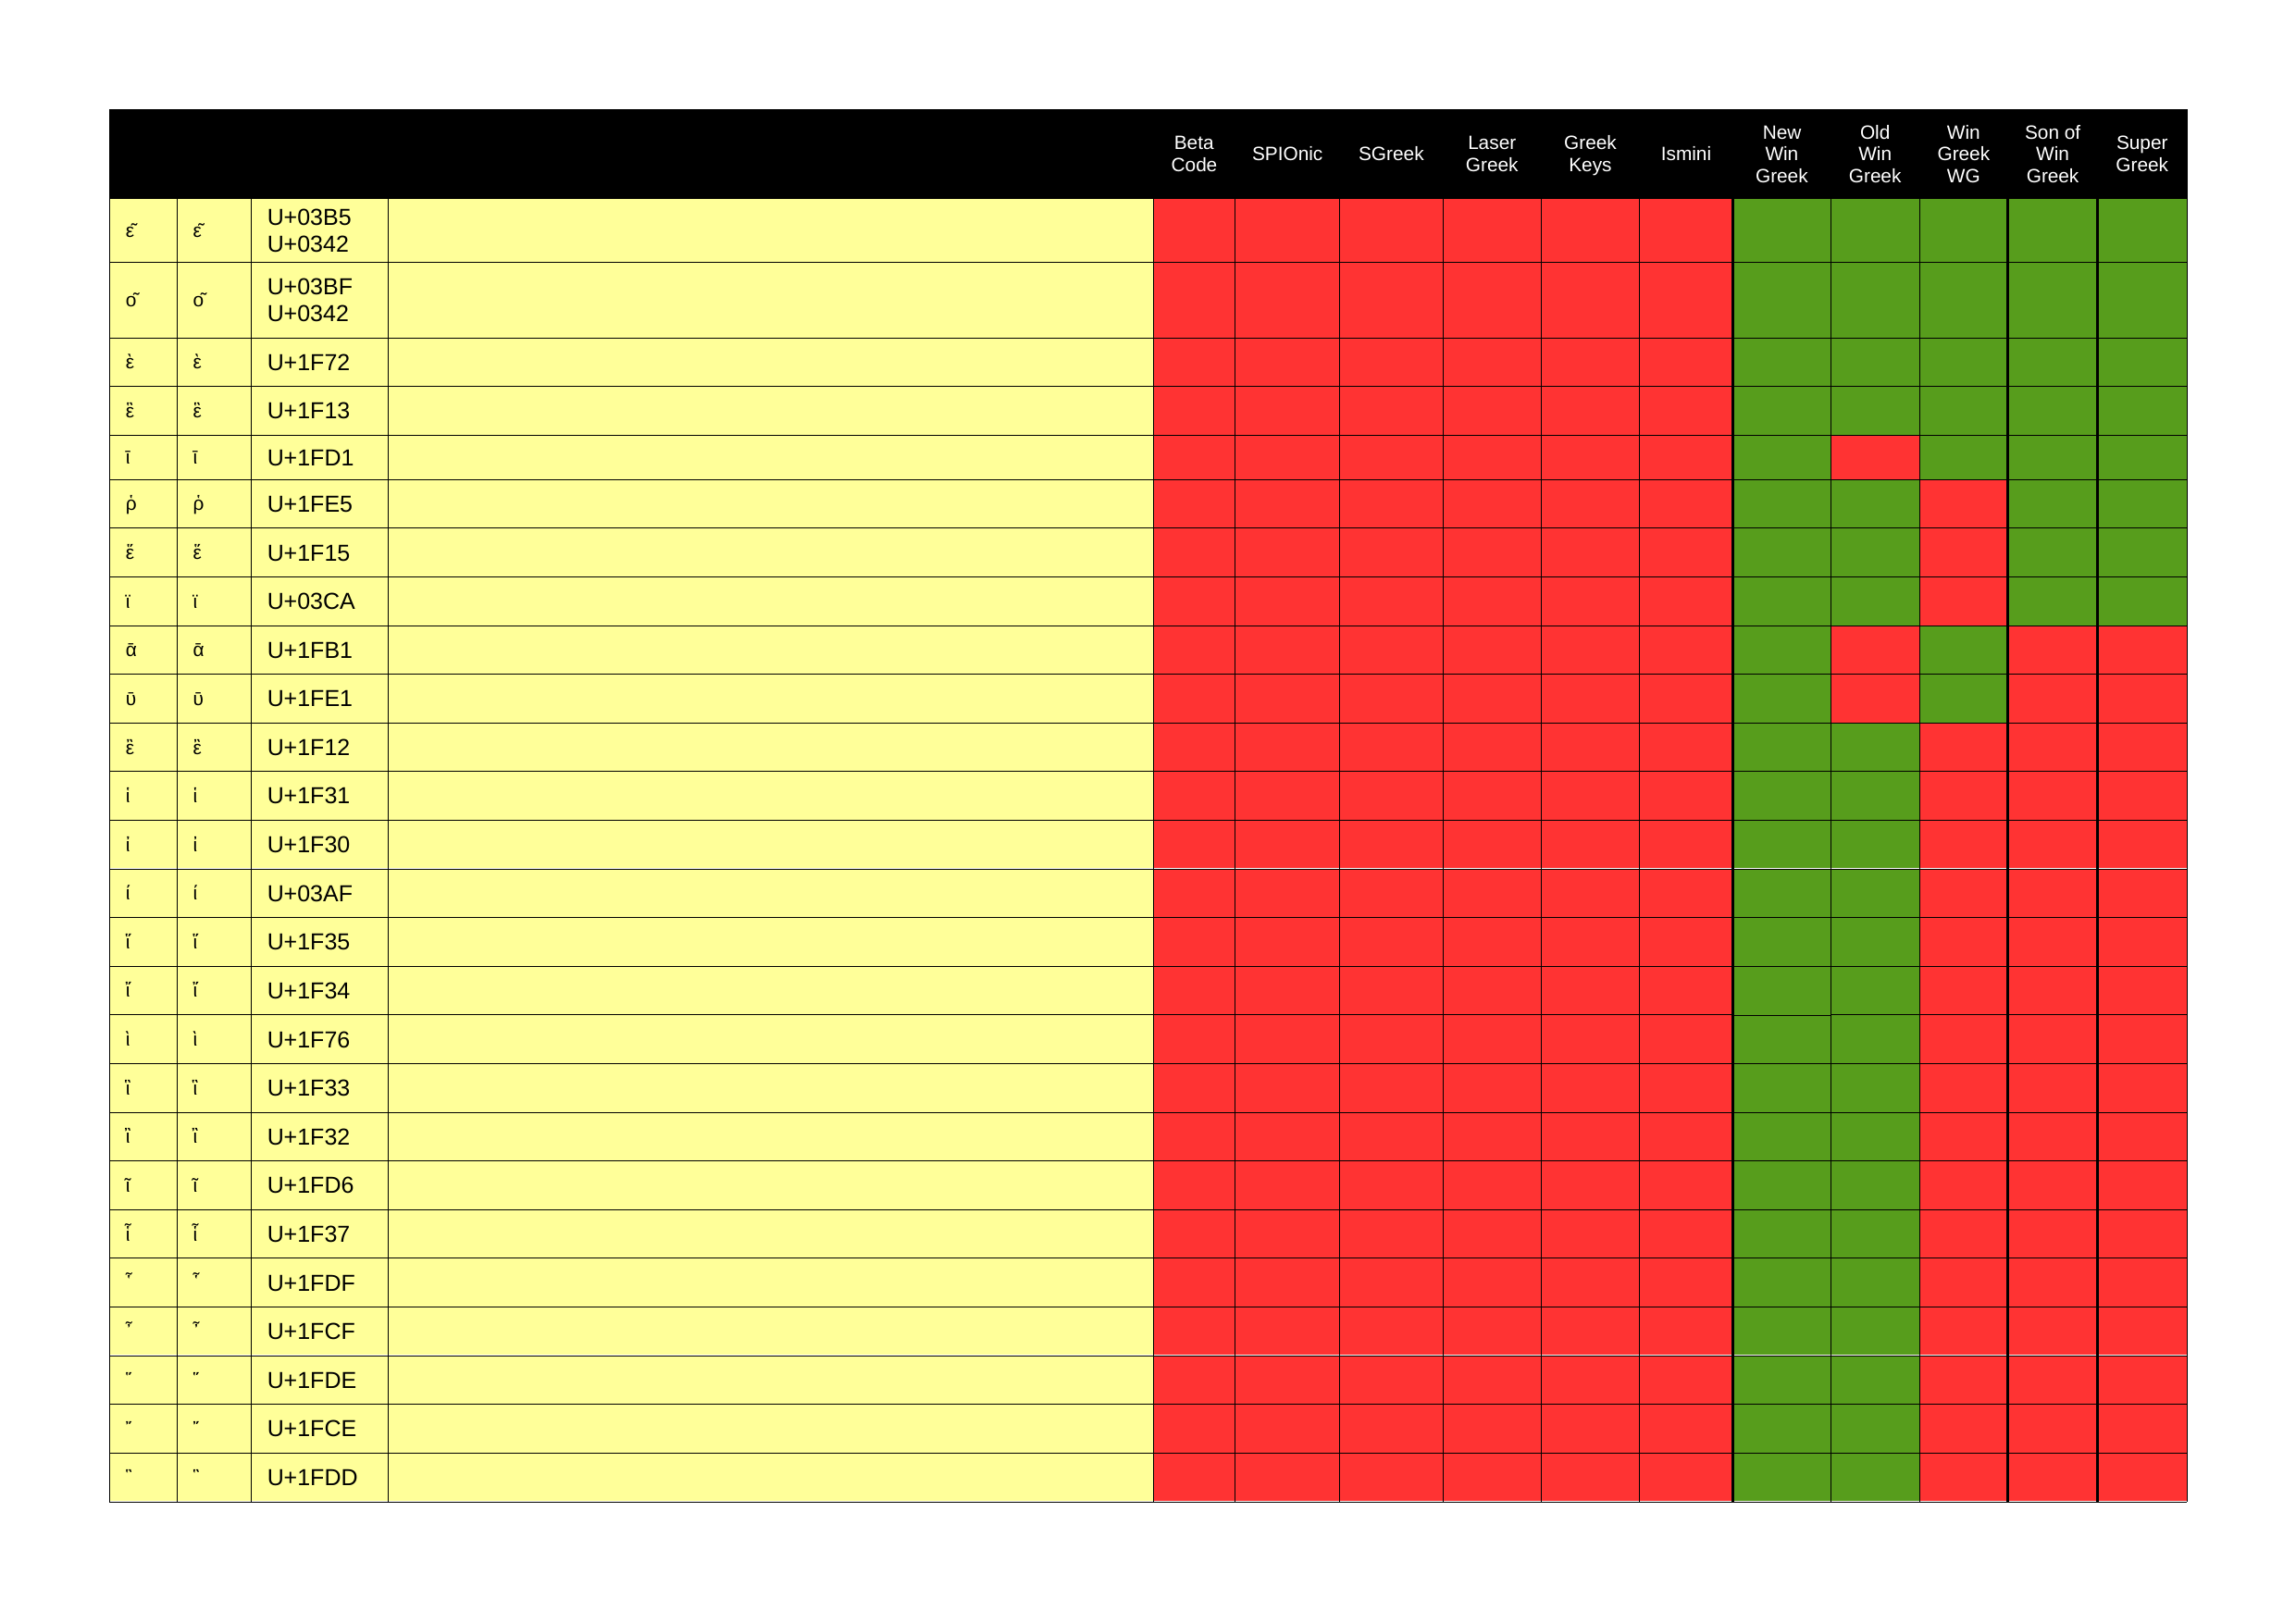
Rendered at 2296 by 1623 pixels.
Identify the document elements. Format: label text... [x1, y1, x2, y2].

table_cell [1340, 772, 1443, 820]
table_header Ismini [1640, 110, 1731, 198]
table_cell [2009, 1307, 2096, 1355]
table_cell [1542, 1113, 1639, 1160]
table_cell [1734, 1113, 1831, 1160]
table_cell [1235, 436, 1339, 479]
table_cell [1340, 724, 1443, 771]
table_cell [1340, 480, 1443, 527]
table_header Beta Code [1154, 110, 1235, 198]
table_cell [1235, 870, 1339, 917]
table_cell [1444, 772, 1541, 820]
table_cell [1831, 339, 1919, 386]
table_cell [1444, 1357, 1541, 1404]
table_cell [1340, 1405, 1443, 1453]
table_cell [1734, 626, 1831, 674]
table_cell [389, 626, 1153, 674]
table_cell [1154, 821, 1235, 868]
table_cell [1235, 199, 1339, 262]
table_cell [389, 1258, 1153, 1307]
table_cell [2099, 528, 2187, 576]
table_cell [1340, 339, 1443, 386]
table_cell [1340, 967, 1443, 1014]
table_cell ᾱ [110, 626, 177, 674]
table_cell [1542, 1064, 1639, 1112]
table_cell [1640, 918, 1731, 966]
table_cell [1235, 1405, 1339, 1453]
table_cell [1235, 675, 1339, 723]
table_cell [1831, 577, 1919, 626]
table_cell [1235, 724, 1339, 771]
table_cell [1920, 967, 2006, 1014]
table_cell [1640, 626, 1731, 674]
table_cell [1920, 1454, 2006, 1501]
table_cell [1920, 436, 2006, 479]
table_cell [1831, 918, 1919, 966]
table_cell [1154, 1405, 1235, 1453]
table_cell [1640, 1258, 1731, 1307]
table_cell [1340, 1015, 1443, 1063]
table_cell [1542, 1405, 1639, 1453]
table_cell [389, 528, 1153, 576]
table_cell ῝ [178, 1454, 251, 1501]
table_cell [1340, 1357, 1443, 1404]
table_cell [1340, 199, 1443, 262]
table_cell ῏ [110, 1307, 177, 1355]
table_cell ἵ [178, 918, 251, 966]
table_cell [1154, 870, 1235, 917]
table_cell [1235, 1210, 1339, 1258]
table_cell [2009, 1161, 2096, 1209]
table_cell ε͂ [110, 199, 177, 262]
table_cell [1235, 1113, 1339, 1160]
table_cell [1640, 436, 1731, 479]
table_cell U+1F32 [252, 1113, 388, 1160]
table_cell [389, 724, 1153, 771]
table_cell [1831, 387, 1919, 435]
table_cell [1640, 1210, 1731, 1258]
table_cell [1235, 1015, 1339, 1063]
table_cell [2099, 339, 2187, 386]
table_cell [2099, 387, 2187, 435]
table_cell [1235, 772, 1339, 820]
table_cell ἒ [110, 724, 177, 771]
table_cell [1920, 626, 2006, 674]
table_cell [1444, 436, 1541, 479]
table_header Old Win Greek [1831, 110, 1919, 198]
table_cell [1444, 626, 1541, 674]
table_cell ἳ [110, 1064, 177, 1112]
table_cell [1920, 1161, 2006, 1209]
table_cell [1831, 199, 1919, 262]
table_cell [1640, 1405, 1731, 1453]
table_cell [1235, 626, 1339, 674]
table_cell [1920, 772, 2006, 820]
table_cell [1920, 480, 2006, 527]
table_cell [389, 772, 1153, 820]
table_cell ὶ [110, 1015, 177, 1063]
table_cell [1444, 263, 1541, 338]
table_cell [2009, 675, 2096, 723]
table_cell [1542, 772, 1639, 820]
table_cell [2009, 199, 2096, 262]
table_cell [1340, 436, 1443, 479]
table_cell [2099, 1307, 2187, 1355]
table_cell ἳ [178, 1064, 251, 1112]
table_cell [1734, 675, 1831, 723]
table_cell [2099, 1015, 2187, 1063]
table_cell U+1FDD [252, 1454, 388, 1501]
table_cell [1340, 1064, 1443, 1112]
table_cell [1154, 577, 1235, 626]
table_cell ᾱ [178, 626, 251, 674]
table_cell [1734, 1357, 1831, 1404]
table_cell [1235, 1454, 1339, 1501]
table_cell [2099, 772, 2187, 820]
table_cell [2099, 1258, 2187, 1307]
table_cell [1640, 724, 1731, 771]
table_cell [389, 1161, 1153, 1209]
table_header [389, 110, 1153, 198]
table_cell [1444, 918, 1541, 966]
table_cell ο͂ [110, 263, 177, 338]
table_cell [1734, 1016, 1831, 1063]
table_header [110, 110, 177, 198]
table_cell [1640, 870, 1731, 917]
table_cell [2099, 436, 2187, 479]
table_cell [1154, 1161, 1235, 1209]
table_cell [1640, 772, 1731, 820]
table_cell [1920, 339, 2006, 386]
table_cell [1154, 626, 1235, 674]
table_cell [1734, 1064, 1831, 1112]
table_cell U+1FCE [252, 1405, 388, 1453]
table_cell [1542, 1210, 1639, 1258]
table_cell [1640, 480, 1731, 527]
table_cell [1444, 577, 1541, 626]
table_cell [1734, 1161, 1831, 1209]
table_cell [1542, 870, 1639, 917]
table_cell [1340, 263, 1443, 338]
table_cell [1831, 1161, 1919, 1209]
table_cell [1542, 724, 1639, 771]
table_cell [1734, 263, 1831, 338]
table_cell [2009, 967, 2096, 1014]
table_cell [1444, 1454, 1541, 1501]
table_cell [389, 1357, 1153, 1404]
table_cell U+03AF [252, 870, 388, 917]
table_cell [1154, 1454, 1235, 1501]
table_cell [1154, 1357, 1235, 1404]
table_cell [1542, 199, 1639, 262]
table_cell [2099, 199, 2187, 262]
table_cell [1444, 1064, 1541, 1112]
table_header [252, 110, 388, 198]
table_cell [1831, 1405, 1919, 1453]
table_cell [1831, 675, 1919, 723]
table_cell [1734, 1405, 1831, 1453]
table_cell [1340, 1307, 1443, 1355]
table_cell [1154, 480, 1235, 527]
table_header SGreek [1340, 110, 1443, 198]
table_cell ἱ [110, 772, 177, 820]
table_cell [1640, 1357, 1731, 1404]
table_cell [1444, 528, 1541, 576]
table_cell [1444, 1015, 1541, 1063]
table_cell ῎ [110, 1405, 177, 1453]
table_cell [2009, 870, 2096, 917]
table_cell [1920, 1357, 2006, 1404]
table_cell [389, 1015, 1153, 1063]
table_cell [1920, 199, 2006, 262]
table_cell [1640, 387, 1731, 435]
table_cell [1831, 1454, 1919, 1501]
table_cell [1542, 1454, 1639, 1501]
table_cell [1542, 263, 1639, 338]
table_cell [1542, 387, 1639, 435]
table_cell ῏ [178, 1307, 251, 1355]
table_cell [2099, 675, 2187, 723]
table_cell [2009, 1064, 2096, 1112]
table_cell [1340, 1258, 1443, 1307]
table_cell [2099, 821, 2187, 868]
table_cell [1235, 1161, 1339, 1209]
table_cell U+1F30 [252, 821, 388, 868]
table_cell [1154, 675, 1235, 723]
table_cell [1920, 1113, 2006, 1160]
table_cell U+1FD1 [252, 436, 388, 479]
table_cell [1235, 821, 1339, 868]
table_cell U+1F34 [252, 967, 388, 1014]
table_cell [1640, 1015, 1731, 1063]
table_cell ῥ [110, 480, 177, 527]
table_cell [1154, 1015, 1235, 1063]
table_cell [1920, 528, 2006, 576]
table_cell U+03CA [252, 577, 388, 626]
table_cell [1831, 1307, 1919, 1355]
table_cell [1920, 1258, 2006, 1307]
table_cell ῝ [110, 1454, 177, 1501]
table_cell ὲ [110, 339, 177, 386]
table_cell [1444, 1161, 1541, 1209]
table_cell [1831, 626, 1919, 674]
table_cell [1734, 387, 1831, 435]
table_cell [1734, 967, 1831, 1014]
table_cell U+1FD6 [252, 1161, 388, 1209]
table_cell [1920, 387, 2006, 435]
table_cell [1340, 1113, 1443, 1160]
table_cell U+1F72 [252, 339, 388, 386]
table_cell [1444, 1210, 1541, 1258]
table_cell ῎ [178, 1405, 251, 1453]
table_cell ἷ [110, 1210, 177, 1258]
table_cell [1831, 724, 1919, 771]
table_cell U+1F31 [252, 772, 388, 820]
table_cell [1235, 1258, 1339, 1307]
table_cell [1831, 1258, 1919, 1307]
table_cell [389, 1210, 1153, 1258]
table_cell U+1FE1 [252, 675, 388, 723]
table_cell [1640, 1161, 1731, 1209]
table_cell [2009, 1015, 2096, 1063]
table_header Laser Greek [1444, 110, 1541, 198]
table_cell [1542, 480, 1639, 527]
table_cell ῖ [178, 1161, 251, 1209]
table_cell [1920, 1015, 2006, 1063]
table_cell U+1F37 [252, 1210, 388, 1258]
table_cell [1920, 1064, 2006, 1112]
table_cell [1444, 387, 1541, 435]
table_cell [2099, 870, 2187, 917]
table_cell [2009, 724, 2096, 771]
table_cell ῟ [178, 1258, 251, 1307]
table_cell ἰ [178, 821, 251, 868]
table_cell [1734, 870, 1831, 917]
table_cell [1734, 480, 1831, 527]
table_cell [1154, 772, 1235, 820]
table_cell [1154, 1258, 1235, 1307]
table_cell [1542, 626, 1639, 674]
table_cell [2009, 1113, 2096, 1160]
table_cell ϊ [178, 577, 251, 626]
table_cell [1235, 1357, 1339, 1404]
table_cell [1154, 724, 1235, 771]
table_header SPIOnic [1235, 110, 1339, 198]
table_cell [1920, 821, 2006, 868]
table_cell [389, 263, 1153, 338]
table_cell [1920, 1210, 2006, 1258]
table_cell [1920, 724, 2006, 771]
table_cell [389, 918, 1153, 966]
table_cell [1831, 967, 1919, 1014]
table_cell [389, 480, 1153, 527]
table_cell [1734, 772, 1831, 820]
table_header New Win Greek [1734, 110, 1831, 198]
table_cell [2099, 918, 2187, 966]
table_cell ἷ [178, 1210, 251, 1258]
table_cell [1340, 918, 1443, 966]
table_cell [1542, 918, 1639, 966]
table_cell [1154, 199, 1235, 262]
table_cell U+03BF U+0342 [252, 263, 388, 338]
table_header [178, 110, 251, 198]
table_cell ε͂ [178, 199, 251, 262]
table_cell U+1F33 [252, 1064, 388, 1112]
table_cell [2099, 626, 2187, 674]
table_cell [1734, 1307, 1831, 1355]
table_cell [2009, 1210, 2096, 1258]
table_cell [1340, 387, 1443, 435]
table_cell [2009, 339, 2096, 386]
table_cell U+1F35 [252, 918, 388, 966]
table_cell ἓ [110, 387, 177, 435]
table_cell ἴ [178, 967, 251, 1014]
table_cell [1444, 1258, 1541, 1307]
table_cell [1640, 199, 1731, 262]
table_cell [389, 436, 1153, 479]
table_cell [389, 967, 1153, 1014]
table_cell [1640, 1307, 1731, 1355]
table_cell [1734, 1454, 1831, 1501]
table_cell [1920, 1307, 2006, 1355]
table_cell U+1FDF [252, 1258, 388, 1307]
table_cell [1542, 1161, 1639, 1209]
table_cell [1340, 1210, 1443, 1258]
table_cell ῑ [178, 436, 251, 479]
table_cell [389, 1113, 1153, 1160]
table_cell [1154, 918, 1235, 966]
table_cell ϊ [110, 577, 177, 626]
table_header Win Greek WG [1920, 110, 2006, 198]
table_cell U+03B5 U+0342 [252, 199, 388, 262]
table_cell [1734, 1210, 1831, 1258]
table_header Super Greek [2099, 110, 2187, 198]
table_cell [1444, 675, 1541, 723]
table_cell [1640, 577, 1731, 626]
table_cell [1920, 263, 2006, 338]
table_cell [1734, 199, 1831, 262]
table_cell [1542, 1357, 1639, 1404]
table_cell [2099, 967, 2187, 1014]
table_cell ἒ [178, 724, 251, 771]
table_cell [2009, 528, 2096, 576]
table_cell [1734, 436, 1831, 479]
table_cell [1542, 675, 1639, 723]
table_cell [1831, 1015, 1919, 1063]
table_cell [1340, 1161, 1443, 1209]
table_cell [1340, 675, 1443, 723]
table_cell [1235, 1307, 1339, 1355]
table_cell [1444, 967, 1541, 1014]
table_cell U+1F15 [252, 528, 388, 576]
table_cell [1734, 339, 1831, 386]
table_cell [1340, 1454, 1443, 1501]
table_cell ῟ [110, 1258, 177, 1307]
table_header Greek Keys [1542, 110, 1639, 198]
table_cell ἰ [110, 821, 177, 868]
table_cell [1831, 1210, 1919, 1258]
table_cell ῡ [110, 675, 177, 723]
table_cell [1734, 821, 1831, 868]
table_cell [1734, 1258, 1831, 1307]
table_cell [2009, 436, 2096, 479]
table_cell [1831, 1064, 1919, 1112]
table_cell [2099, 1357, 2187, 1404]
table_cell [1154, 339, 1235, 386]
table_cell ῥ [178, 480, 251, 527]
table_cell ῑ [110, 436, 177, 479]
table_cell [1444, 1113, 1541, 1160]
table_cell [1640, 1454, 1731, 1501]
table_cell [2099, 1210, 2187, 1258]
table_cell U+1F76 [252, 1015, 388, 1063]
table_cell [1640, 675, 1731, 723]
table_cell [2099, 1454, 2187, 1501]
table_cell [1542, 1258, 1639, 1307]
table_cell ὶ [178, 1015, 251, 1063]
table_cell [2099, 1161, 2187, 1209]
table_cell [1831, 1113, 1919, 1160]
table_cell [1154, 1113, 1235, 1160]
table_cell [1542, 436, 1639, 479]
table_cell [389, 675, 1153, 723]
table_cell [1542, 821, 1639, 868]
table_cell [1831, 263, 1919, 338]
table_cell [389, 199, 1153, 262]
table_cell ί [110, 870, 177, 917]
table_cell ί [178, 870, 251, 917]
table_cell [1920, 577, 2006, 626]
table_cell [389, 577, 1153, 626]
table_cell [1734, 724, 1831, 771]
table_cell [2009, 1405, 2096, 1453]
table_cell U+1FDE [252, 1357, 388, 1404]
table_cell [1444, 1405, 1541, 1453]
table_cell [1154, 1210, 1235, 1258]
table_cell [1235, 387, 1339, 435]
table_cell [1831, 528, 1919, 576]
table_cell [2099, 480, 2187, 527]
table_cell ο͂ [178, 263, 251, 338]
table_cell [389, 339, 1153, 386]
table_cell U+1FB1 [252, 626, 388, 674]
table_cell [1734, 577, 1831, 626]
table_cell [1340, 870, 1443, 917]
table_cell [1920, 870, 2006, 917]
table_cell [389, 1454, 1153, 1501]
table_cell U+1FE5 [252, 480, 388, 527]
table_cell ἕ [178, 528, 251, 576]
table_cell [2099, 577, 2187, 626]
table_cell ἵ [110, 918, 177, 966]
table_cell [1340, 577, 1443, 626]
table_cell [1640, 263, 1731, 338]
table_cell [2009, 1454, 2096, 1501]
table_cell [1235, 918, 1339, 966]
table_cell [389, 387, 1153, 435]
table_cell [1831, 480, 1919, 527]
table_cell ἲ [110, 1113, 177, 1160]
table_cell [389, 821, 1153, 868]
table_cell [389, 870, 1153, 917]
table_cell [1640, 967, 1731, 1014]
table_cell [1154, 387, 1235, 435]
table_cell [1640, 821, 1731, 868]
table_cell U+1FCF [252, 1307, 388, 1355]
table_cell ῖ [110, 1161, 177, 1209]
table_cell [1235, 1064, 1339, 1112]
table_cell [1542, 1307, 1639, 1355]
table_cell [2009, 1258, 2096, 1307]
table_cell [2009, 387, 2096, 435]
table_cell [1542, 528, 1639, 576]
table_cell [1235, 528, 1339, 576]
table_cell [389, 1064, 1153, 1112]
table_cell [1235, 480, 1339, 527]
table_header Son of Win Greek [2009, 110, 2096, 198]
table_cell [1235, 967, 1339, 1014]
table_cell [1154, 1064, 1235, 1112]
table_cell [1444, 1307, 1541, 1355]
table_cell [1831, 870, 1919, 917]
table_cell [1340, 821, 1443, 868]
table_cell ἓ [178, 387, 251, 435]
table_cell [1831, 772, 1919, 820]
table_cell [1154, 967, 1235, 1014]
table_cell [1542, 967, 1639, 1014]
table_cell [389, 1307, 1153, 1355]
table_cell [1444, 199, 1541, 262]
table_cell ἲ [178, 1113, 251, 1160]
table_cell [1640, 339, 1731, 386]
table_cell [1542, 1015, 1639, 1063]
table_cell [1154, 528, 1235, 576]
table_cell [2099, 1405, 2187, 1453]
table_cell [1920, 1405, 2006, 1453]
table_cell [1640, 528, 1731, 576]
table_cell [2009, 918, 2096, 966]
table_cell [1340, 626, 1443, 674]
table_cell [1640, 1064, 1731, 1112]
table_cell [2099, 724, 2187, 771]
table_cell [1154, 1307, 1235, 1355]
table_cell [1340, 528, 1443, 576]
table_cell ὲ [178, 339, 251, 386]
table_cell [2009, 626, 2096, 674]
table_cell [2009, 1357, 2096, 1404]
table_cell U+1F13 [252, 387, 388, 435]
table_cell ἴ [110, 967, 177, 1014]
table_cell [1444, 480, 1541, 527]
table_cell [1831, 436, 1919, 479]
table_cell [1444, 870, 1541, 917]
table_cell ῞ [178, 1357, 251, 1404]
table_cell ἱ [178, 772, 251, 820]
table_cell [1444, 821, 1541, 868]
table_cell [1154, 436, 1235, 479]
table_cell [1542, 577, 1639, 626]
table_cell [1734, 918, 1831, 966]
table_cell [1920, 675, 2006, 723]
table_cell [1444, 724, 1541, 771]
table_cell ῡ [178, 675, 251, 723]
table_cell [389, 1405, 1153, 1453]
table_cell [2009, 480, 2096, 527]
table_cell [1154, 263, 1235, 338]
table_cell [2009, 577, 2096, 626]
table_cell [1920, 918, 2006, 966]
table_cell ῞ [110, 1357, 177, 1404]
table_cell [2009, 821, 2096, 868]
table_cell [1831, 821, 1919, 868]
table_cell [1444, 339, 1541, 386]
table_cell [1235, 577, 1339, 626]
table_cell [1734, 528, 1831, 576]
table_cell [1235, 339, 1339, 386]
table_cell [2009, 263, 2096, 338]
table_cell [2099, 1064, 2187, 1112]
table_cell ἕ [110, 528, 177, 576]
table_cell [1831, 1357, 1919, 1404]
table_cell [2099, 1113, 2187, 1160]
table_cell U+1F12 [252, 724, 388, 771]
table_cell [2009, 772, 2096, 820]
table_cell [1235, 263, 1339, 338]
table_cell [1640, 1113, 1731, 1160]
table_cell [2099, 263, 2187, 338]
table_cell [1542, 339, 1639, 386]
